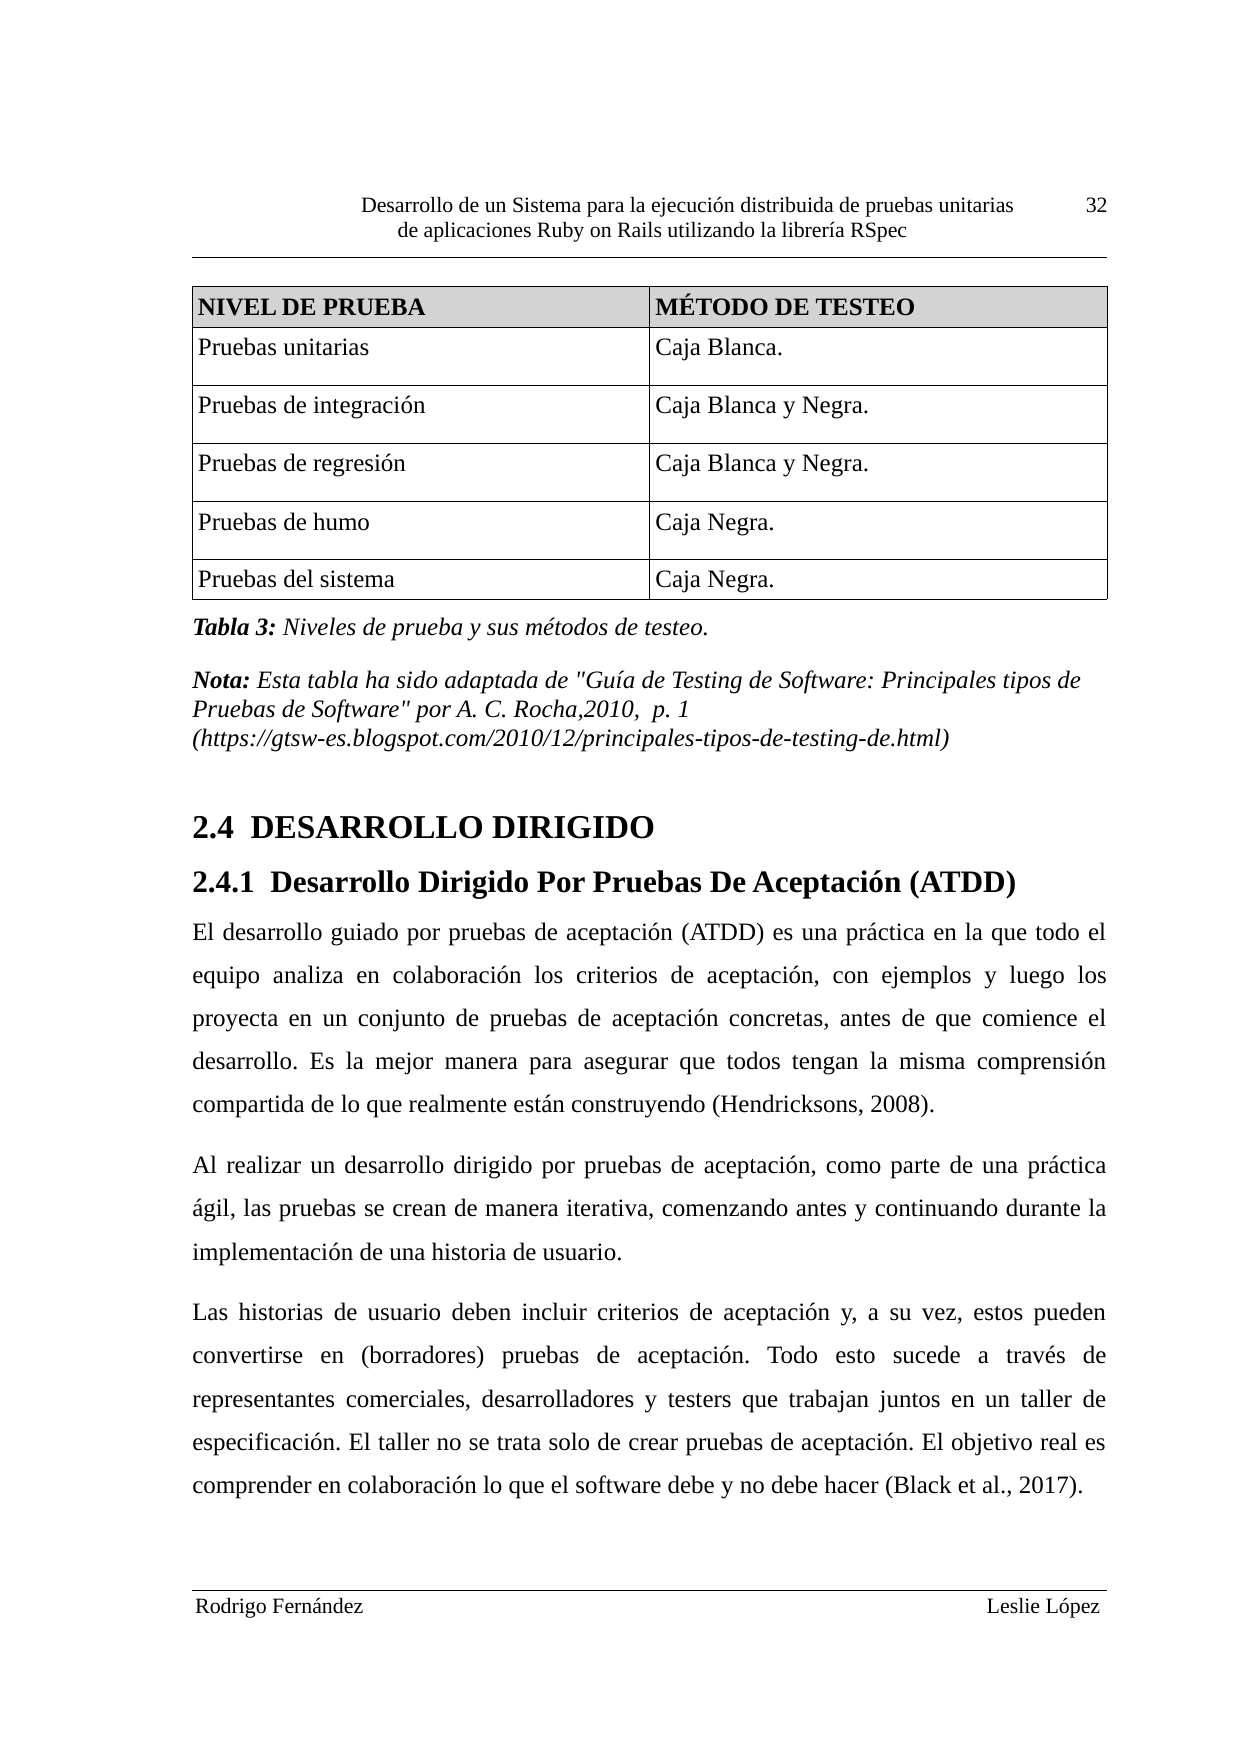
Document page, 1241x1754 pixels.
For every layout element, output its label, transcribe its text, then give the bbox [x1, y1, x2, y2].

subtitle Desarrollo dirigido por pruebas de aceptación (ATDD) [192, 863, 1107, 899]
table_cell Caja Blanca y Negra. [650, 386, 1107, 443]
text Tabla 3: Niveles de prueba y sus métodos de testeo. [192, 612, 1107, 640]
subtitle Desarrollo dirigido [192, 807, 1107, 846]
table_header MÉTODO DE TESTEO [650, 287, 1107, 327]
table_header NIVEL DE PRUEBA [193, 287, 649, 327]
table_cell Caja Negra. [650, 560, 1107, 599]
table_cell Pruebas del sistema [193, 560, 649, 599]
text Las historias de usuario deben incluir criterios de aceptación y, a su vez, estos pueden convertirse en (borradores) pruebas de aceptación. Todo esto sucede a través de representantes comerciales, desarrolladores y testers que trabajan juntos en un taller de especificación. El taller no se trata solo de crear pruebas de aceptación. El objetivo real es comprender en colaboración lo que el software debe y no debe hacer (Black et al., 2017)⁠. [192, 1297, 1107, 1499]
text El desarrollo guiado por pruebas de aceptación (ATDD) es una práctica en la que todo el equipo analiza en colaboración los criterios de aceptación, con ejemplos y luego los proyecta en un conjunto de pruebas de aceptación concretas, antes de que comience el desarrollo. Es la mejor manera para asegurar que todos tengan la misma comprensión compartida de lo que realmente están construyendo (Hendricksons, 2008)⁠. [192, 917, 1107, 1118]
text Nota: Esta tabla ha sido adaptada de "Guía de Testing de Software: Principales tipos de Pruebas de Software" por A. C. Rocha,2010, p. 1 (https://gtsw-es.blogspot.com/2010/12/principales-tipos-de-testing-de.html) [192, 665, 1107, 752]
table_cell Pruebas unitarias [193, 328, 649, 385]
table_cell Pruebas de humo [193, 502, 649, 559]
table_cell Pruebas de integración [193, 386, 649, 443]
text Al realizar un desarrollo dirigido por pruebas de aceptación, como parte de una práctica ágil, las pruebas se crean de manera iterativa, comenzando antes y continuando durante la implementación de una historia de usuario. [192, 1150, 1107, 1265]
table_cell Caja Negra. [650, 502, 1107, 559]
table_cell Caja Blanca. [650, 328, 1107, 385]
table_cell Pruebas de regresión [193, 444, 649, 501]
table_cell Caja Blanca y Negra. [650, 444, 1107, 501]
